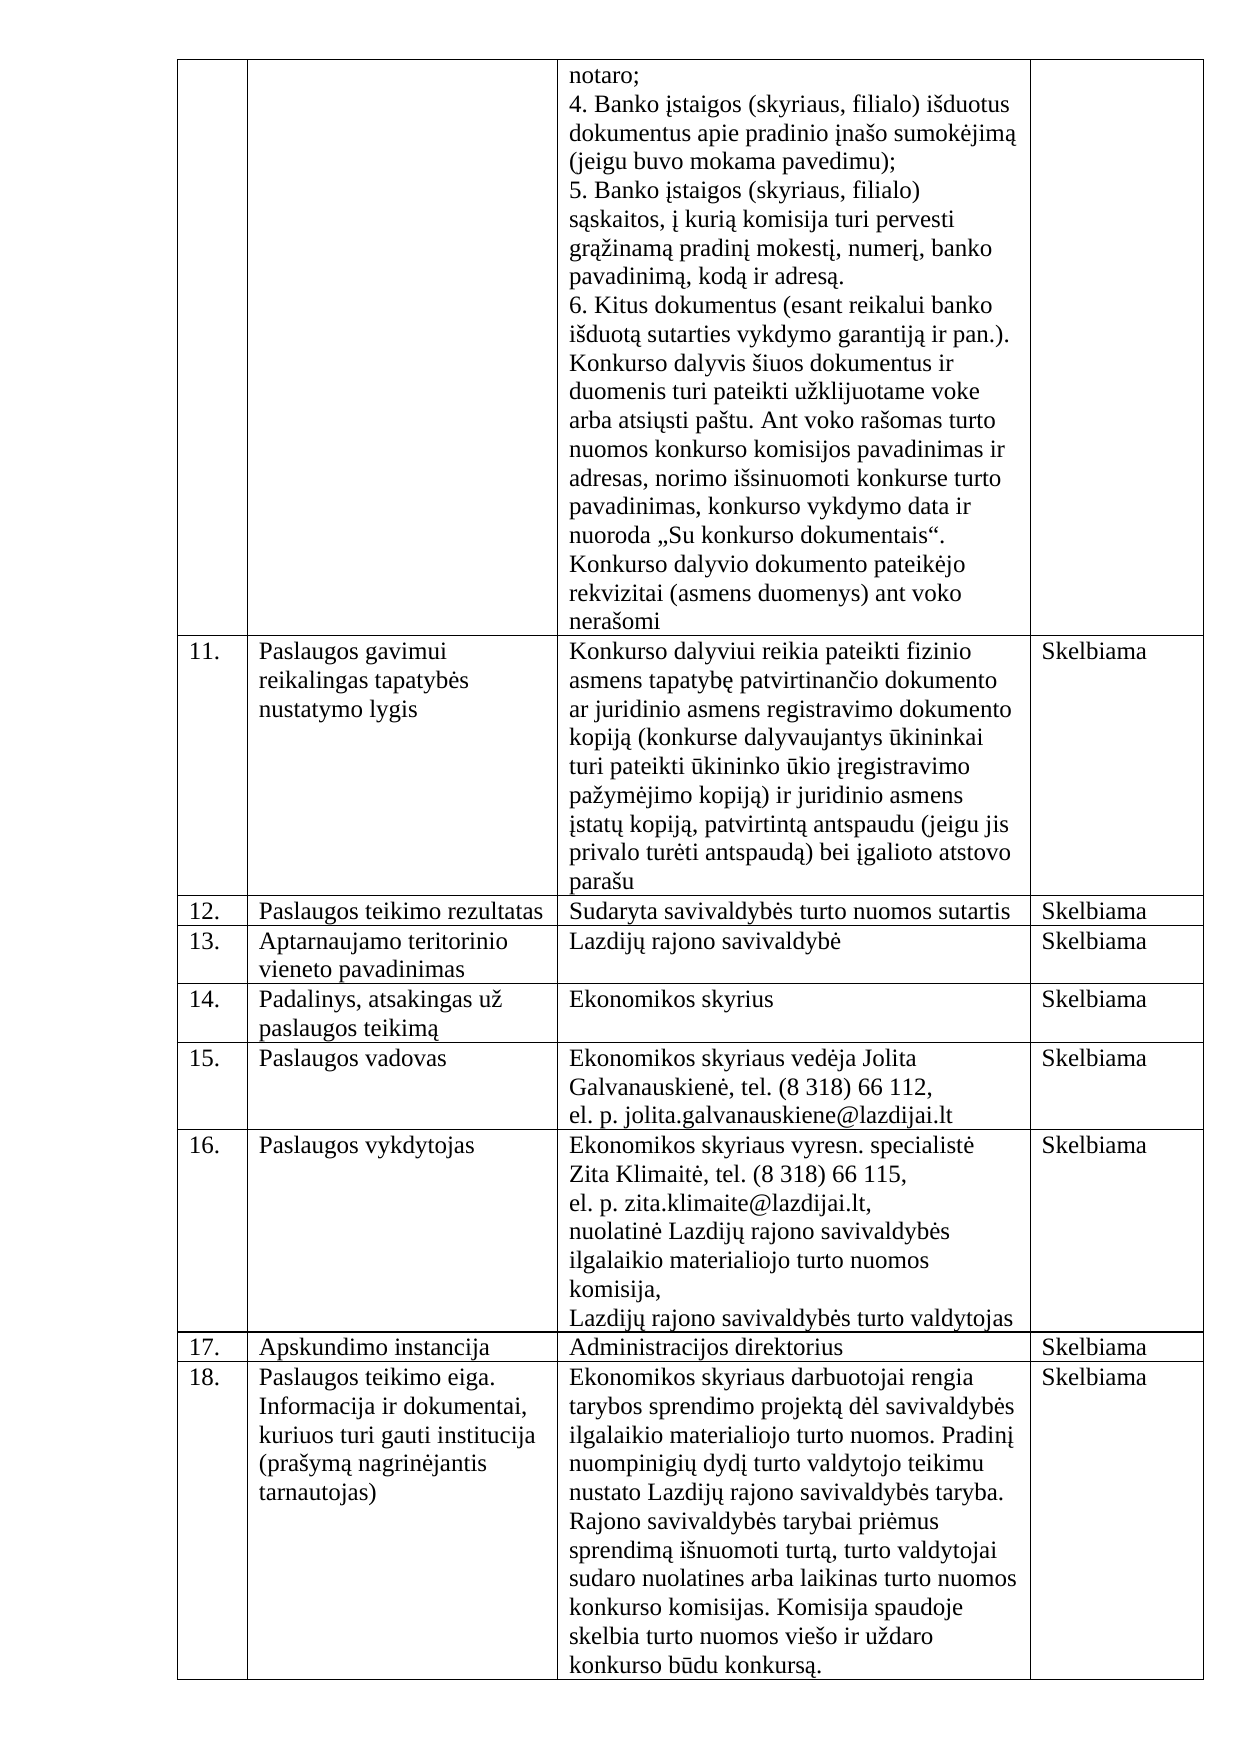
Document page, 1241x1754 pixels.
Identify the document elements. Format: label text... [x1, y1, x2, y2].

table_cell 12. [178, 896, 247, 925]
table_cell Lazdijų rajono savivaldybė [558, 926, 1030, 983]
table_cell Skelbiama [1031, 1362, 1203, 1678]
table_cell Skelbiama [1031, 984, 1203, 1042]
table_cell Padalinys, atsakingas už paslaugos teikimą [248, 984, 557, 1042]
table_cell 15. [178, 1043, 247, 1129]
table_cell 18. [178, 1362, 247, 1678]
table_cell Skelbiama [1031, 926, 1203, 983]
table_cell Skelbiama [1031, 636, 1203, 895]
table_cell Skelbiama [1031, 1333, 1203, 1361]
table_cell 13. [178, 926, 247, 983]
table_cell Administracijos direktorius [558, 1333, 1030, 1361]
table_cell Paslaugos vykdytojas [248, 1130, 557, 1331]
table_cell Ekonomikos skyriaus darbuotojai rengia tarybos sprendimo projektą dėl savivaldybės ilgalaikio materialiojo turto nuomos. Pradinį nuompinigių dydį turto valdytojo teikimu nustato Lazdijų rajono savivaldybės taryba. Rajono savivaldybės tarybai priėmus sprendimą išnuomoti turtą, turto valdytojai sudaro nuolatines arba laikinas turto nuomos konkurso komisijas. Komisija spaudoje skelbia turto nuomos viešo ir uždaro konkurso būdu konkursą. [558, 1362, 1030, 1678]
table_cell 17. [178, 1333, 247, 1361]
table_cell Skelbiama [1031, 1130, 1203, 1331]
table_cell Konkurso dalyviui reikia pateikti fizinio asmens tapatybę patvirtinančio dokumento ar juridinio asmens registravimo dokumento kopiją (konkurse dalyvaujantys ūkininkai turi pateikti ūkininko ūkio įregistravimo pažymėjimo kopiją) ir juridinio asmens įstatų kopiją, patvirtintą antspaudu (jeigu jis privalo turėti antspaudą) bei įgalioto atstovo parašu [558, 636, 1030, 895]
table_cell Paslaugos gavimui reikalingas tapatybės nustatymo lygis [248, 636, 557, 895]
table_cell [1031, 60, 1203, 635]
table_cell Paslaugos teikimo rezultatas [248, 896, 557, 925]
table_cell [248, 60, 557, 635]
table_cell Paslaugos vadovas [248, 1043, 557, 1129]
table_cell Skelbiama [1031, 896, 1203, 925]
table_cell Apskundimo instancija [248, 1333, 557, 1361]
table_cell Paslaugos teikimo eiga. Informacija ir dokumentai, kuriuos turi gauti institucija (prašymą nagrinėjantis tarnautojas) [248, 1362, 557, 1678]
table_cell Skelbiama [1031, 1043, 1203, 1129]
table_cell 11. [178, 636, 247, 895]
table_cell 16. [178, 1130, 247, 1331]
table_cell [178, 60, 247, 635]
table_cell Aptarnaujamo teritorinio vieneto pavadinimas [248, 926, 557, 983]
table_cell Ekonomikos skyrius [558, 984, 1030, 1042]
table_cell Ekonomikos skyriaus vedėja Jolita Galvanauskienė, tel. (8 318) 66 112, el. p. jolita.galvanauskiene@lazdijai.lt [558, 1043, 1030, 1129]
table_cell Sudaryta savivaldybės turto nuomos sutartis [558, 896, 1030, 925]
table_cell Ekonomikos skyriaus vyresn. specialistė Zita Klimaitė, tel. (8 318) 66 115, el. p. zita.klimaite@lazdijai.lt, nuolatinė Lazdijų rajono savivaldybės ilgalaikio materialiojo turto nuomos komisija, Lazdijų rajono savivaldybės turto valdytojas [558, 1130, 1030, 1331]
table_cell 14. [178, 984, 247, 1042]
table_cell notaro; 4. Banko įstaigos (skyriaus, filialo) išduotus dokumentus apie pradinio įnašo sumokėjimą (jeigu buvo mokama pavedimu); 5. Banko įstaigos (skyriaus, filialo) sąskaitos, į kurią komisija turi pervesti grąžinamą pradinį mokestį, numerį, banko pavadinimą, kodą ir adresą. 6. Kitus dokumentus (esant reikalui banko išduotą sutarties vykdymo garantiją ir pan.). Konkurso dalyvis šiuos dokumentus ir duomenis turi pateikti užklijuotame voke arba atsiųsti paštu. Ant voko rašomas turto nuomos konkurso komisijos pavadinimas ir adresas, norimo išsinuomoti konkurse turto pavadinimas, konkurso vykdymo data ir nuoroda „Su konkurso dokumentais“. Konkurso dalyvio dokumento pateikėjo rekvizitai (asmens duomenys) ant voko nerašomi [558, 60, 1030, 635]
